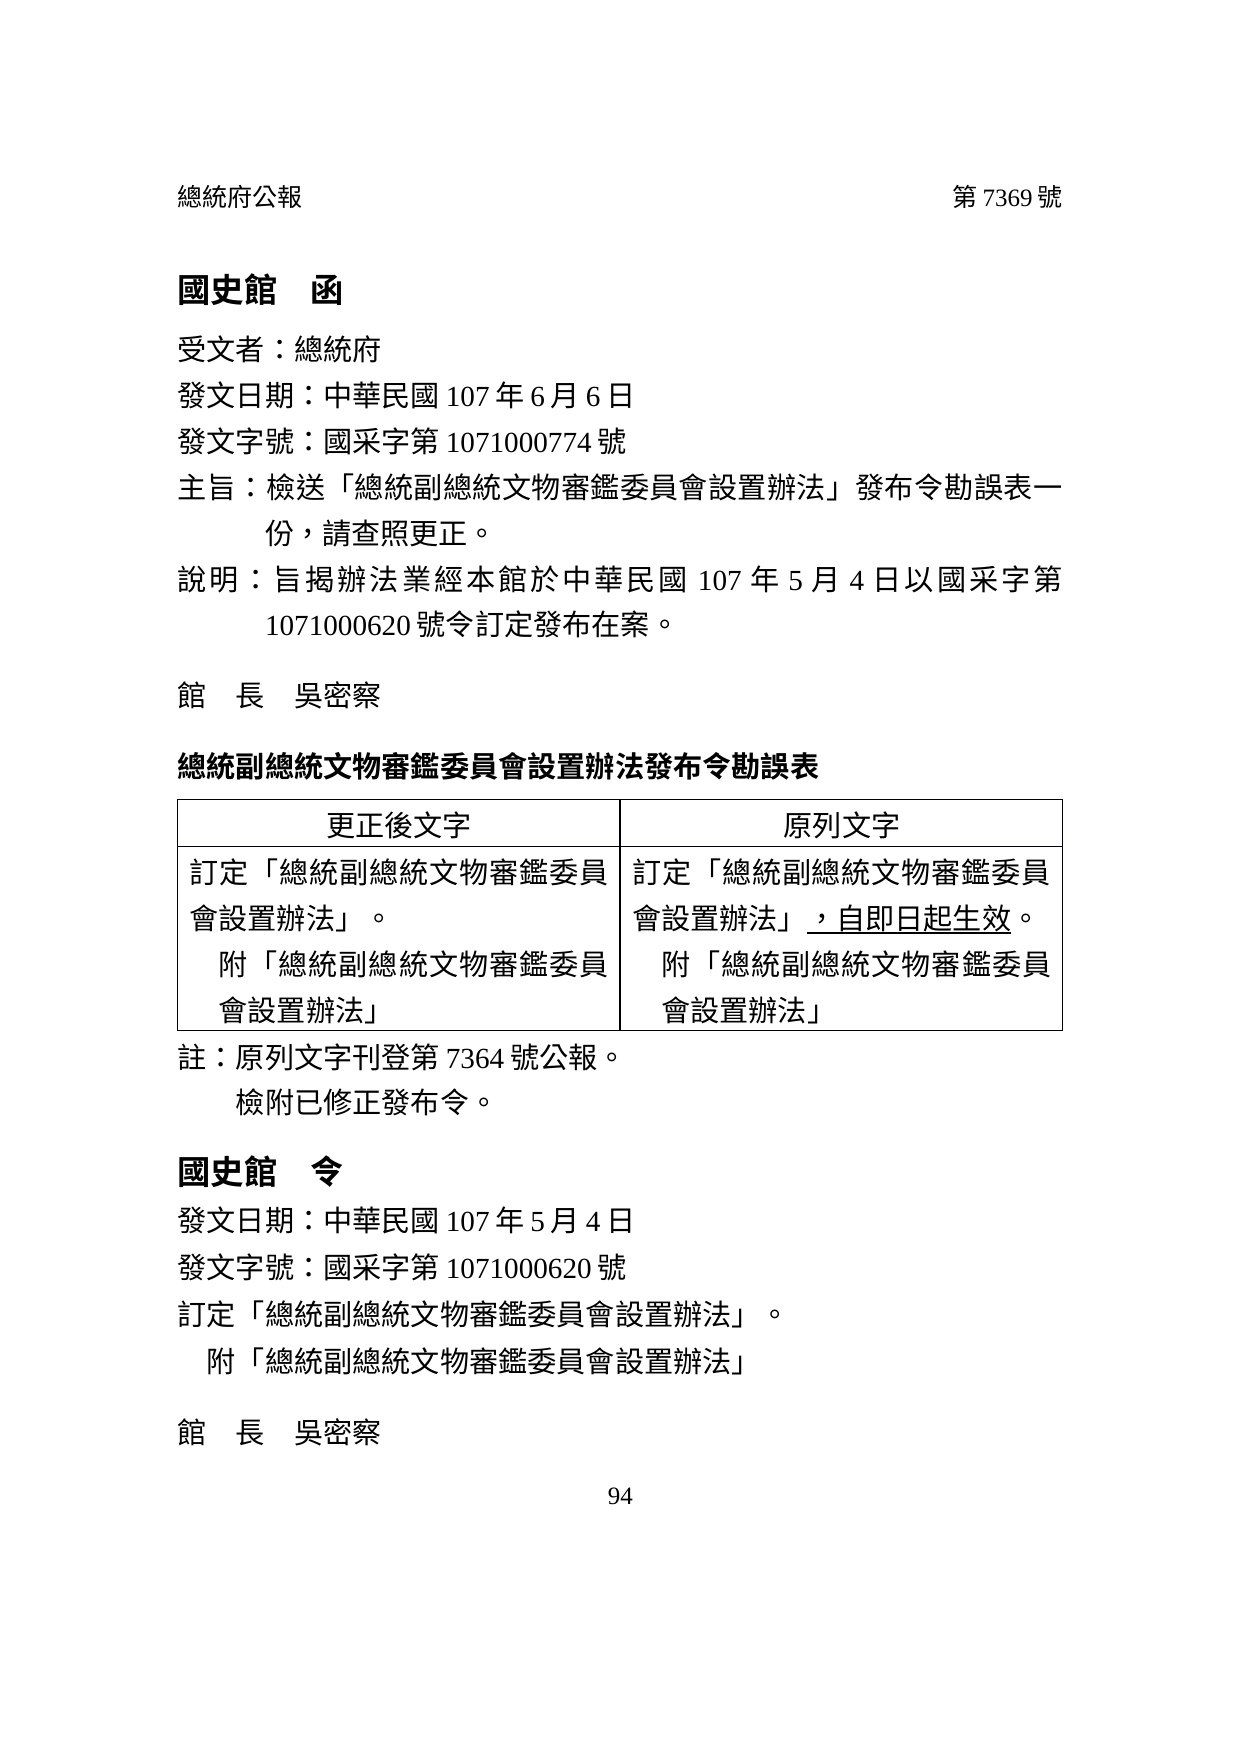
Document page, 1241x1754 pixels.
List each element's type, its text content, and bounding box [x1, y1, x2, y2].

text 發文字號：國采字第1071000774號 [177, 416, 1063, 462]
text 國史館 函 [177, 266, 1063, 312]
text 總統副總統文物審鑑委員會設置辦法發布令勘誤表 [177, 741, 1063, 787]
table_header 更正後文字 [178, 800, 619, 846]
text 館 長 吳密察 [177, 1406, 1063, 1452]
table_cell 訂定「總統副總統文物審鑑委員會設置辦法」。 附「總統副總統文物審鑑委員會設置辦法」 [178, 847, 619, 1030]
table_cell 訂定「總統副總統文物審鑑委員會設置辦法」，自即日起生效。 附「總統副總統文物審鑑委員會設置辦法」 [621, 847, 1062, 1030]
text 發文日期：中華民國107年5月4日 [177, 1194, 1063, 1241]
table_header 原列文字 [621, 800, 1062, 846]
text 檢附已修正發布令。 [236, 1077, 1063, 1123]
text 館 長 吳密察 [177, 670, 1063, 716]
text 發文日期：中華民國107年6月6日 [177, 370, 1063, 416]
text 附「總統副總統文物審鑑委員會設置辦法」 [206, 1334, 1063, 1381]
text 訂定「總統副總統文物審鑑委員會設置辦法」。 [177, 1288, 1063, 1334]
text 發文字號：國采字第1071000620號 [177, 1241, 1063, 1288]
text 說明：旨揭辦法業經本館於中華民國107年5月4日以國采字第1071000620號令訂定發布在案。 [177, 553, 1063, 645]
text 受文者：總統府 [177, 324, 1063, 370]
text 國史館 令 [177, 1148, 1063, 1194]
text 主旨：檢送「總統副總統文物審鑑委員會設置辦法」發布令勘誤表一份，請查照更正。 [177, 462, 1063, 553]
text 註：原列文字刊登第7364號公報。 [177, 1031, 1063, 1077]
